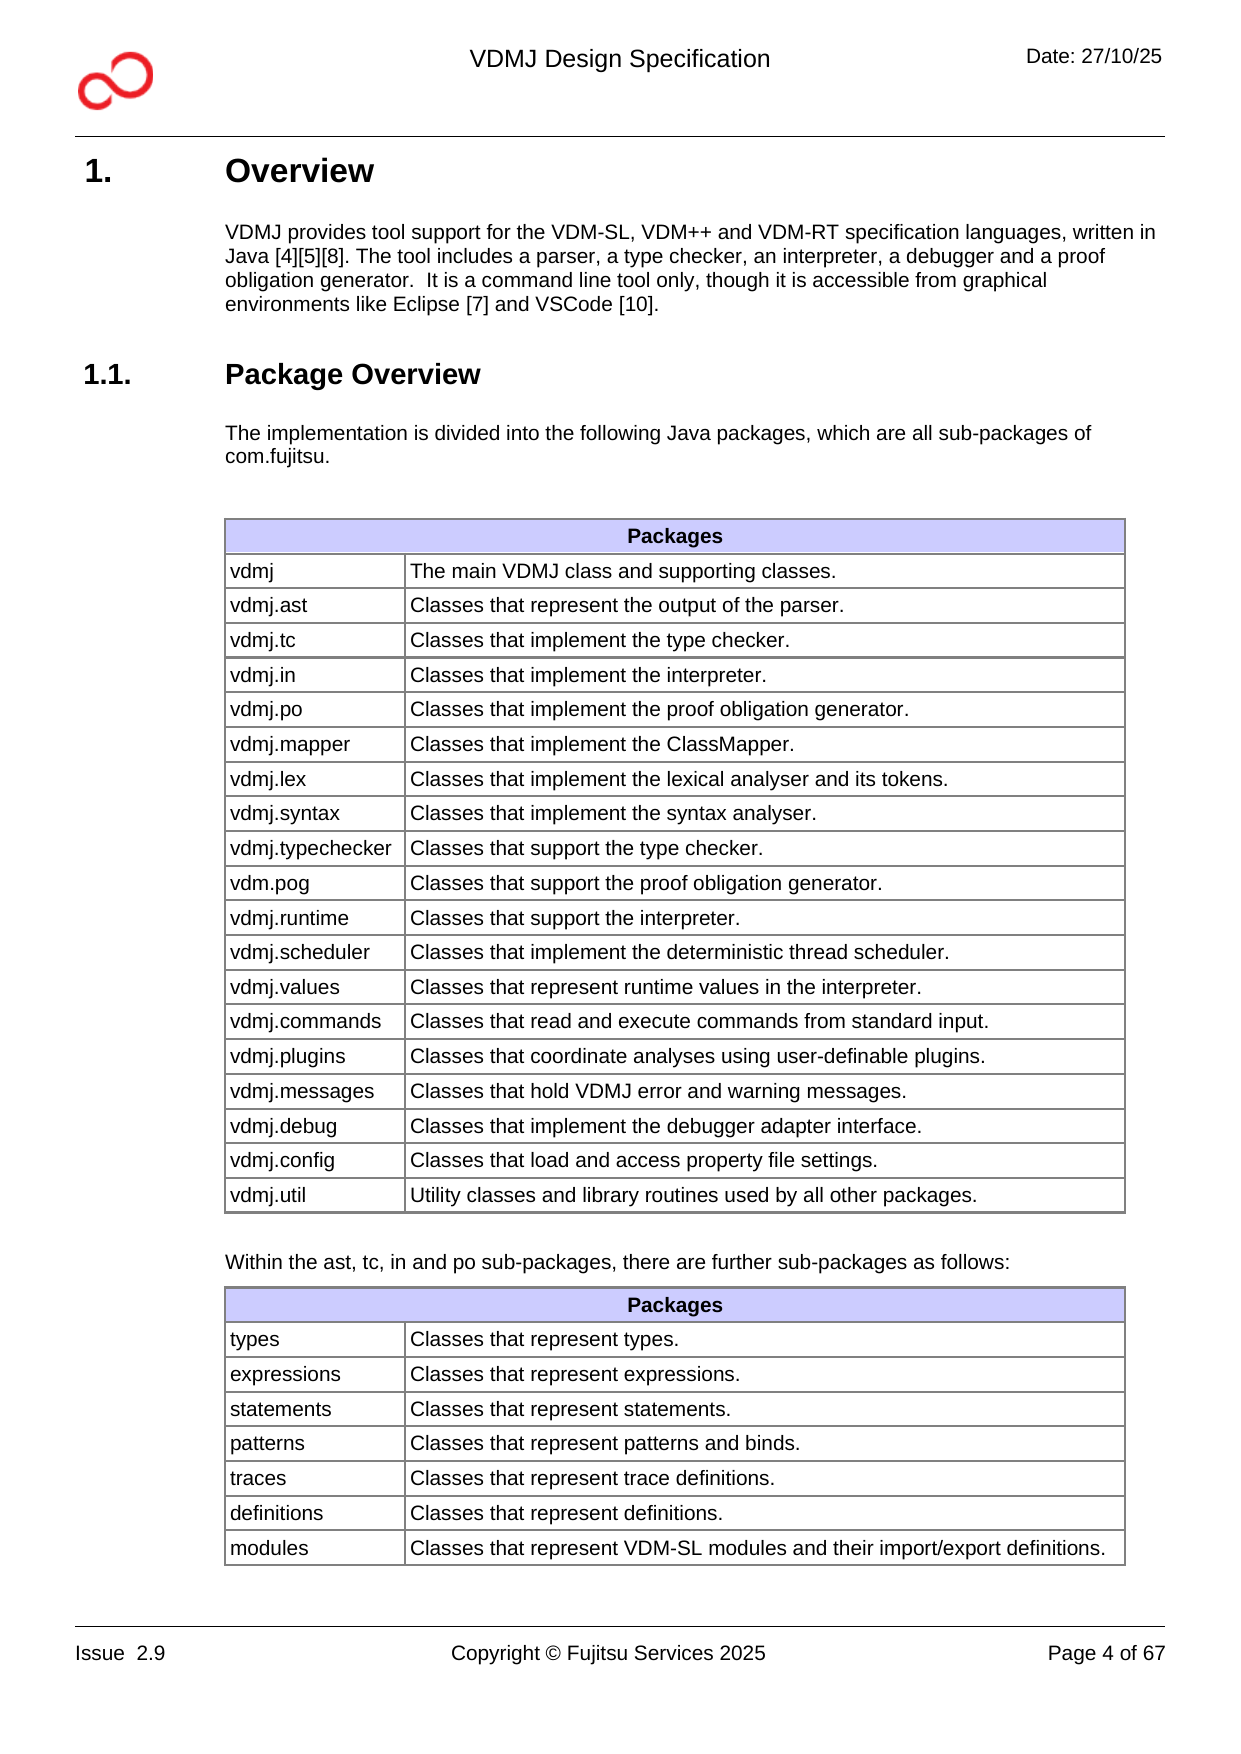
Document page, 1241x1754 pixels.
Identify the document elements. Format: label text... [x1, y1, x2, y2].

table_cell statements [226, 1393, 404, 1425]
table_cell Classes that implement the syntax analyser. [406, 797, 1124, 830]
table_cell vdmj.syntax [226, 797, 404, 830]
table_cell expressions [226, 1358, 404, 1391]
table_cell Classes that represent patterns and binds. [406, 1427, 1124, 1460]
table_cell Classes that load and access property file settings. [406, 1144, 1124, 1177]
table_cell The main VDMJ class and supporting classes. [406, 555, 1124, 587]
table_header Packages [226, 1289, 1124, 1321]
table_cell Classes that implement the debugger adapter interface. [406, 1110, 1124, 1142]
table_cell vdmj.util [226, 1179, 404, 1211]
table_cell Classes that implement the deterministic thread scheduler. [406, 936, 1124, 969]
table_cell Classes that coordinate analyses using user-definable plugins. [406, 1040, 1124, 1073]
table_header Packages [226, 520, 1124, 552]
table_cell vdmj.runtime [226, 901, 404, 934]
table_cell vdmj [226, 555, 404, 587]
table_cell Classes that read and execute commands from standard input. [406, 1005, 1124, 1038]
table_cell Utility classes and library routines used by all other packages. [406, 1179, 1124, 1211]
subtitle Package Overview [75, 358, 1165, 391]
subtitle Overview [75, 152, 1165, 190]
table_cell vdmj.mapper [226, 728, 404, 761]
table_cell Classes that represent types. [406, 1323, 1124, 1356]
table_cell Classes that implement the ClassMapper. [406, 728, 1124, 761]
table_cell Classes that represent statements. [406, 1393, 1124, 1425]
text The implementation is divided into the following Java packages, which are all sub-packages of com.fujitsu. [225, 421, 1165, 469]
table_cell vdmj.config [226, 1144, 404, 1177]
table_cell Classes that represent trace definitions. [406, 1462, 1124, 1494]
table_cell Classes that represent expressions. [406, 1358, 1124, 1391]
table_cell vdmj.debug [226, 1110, 404, 1142]
table_cell Classes that represent runtime values in the interpreter. [406, 971, 1124, 1003]
table_cell traces [226, 1462, 404, 1494]
table_cell Classes that represent the output of the parser. [406, 589, 1124, 622]
table_cell Classes that represent definitions. [406, 1497, 1124, 1529]
table_cell Classes that implement the lexical analyser and its tokens. [406, 763, 1124, 795]
table_cell vdmj.in [226, 659, 404, 691]
table_cell patterns [226, 1427, 404, 1460]
table_cell Classes that implement the proof obligation generator. [406, 693, 1124, 726]
table_cell modules [226, 1531, 404, 1564]
table_cell vdmj.po [226, 693, 404, 726]
table_cell Classes that support the interpreter. [406, 901, 1124, 934]
table_cell definitions [226, 1497, 404, 1529]
table_cell Classes that implement the interpreter. [406, 659, 1124, 691]
table_cell vdmj.scheduler [226, 936, 404, 969]
table_cell vdmj.messages [226, 1075, 404, 1107]
table_cell Classes that represent VDM-SL modules and their import/export definitions. [406, 1531, 1124, 1564]
text Within the ast, tc, in and po sub-packages, there are further sub-packages as follows: [225, 1250, 1165, 1274]
text VDMJ provides tool support for the VDM-SL, VDM++ and VDM-RT specification languages, written in Java [4][5][8]. The tool includes a parser, a type checker, an interpreter, a debugger and a proof obligation generator. It is a command line tool only, though it is accessible from graphical environments like Eclipse [7] and VSCode [10]. [225, 220, 1165, 316]
table_cell vdmj.plugins [226, 1040, 404, 1073]
table_cell vdmj.lex [226, 763, 404, 795]
table_cell vdmj.values [226, 971, 404, 1003]
table_cell vdm.pog [226, 867, 404, 899]
table_cell vdmj.commands [226, 1005, 404, 1038]
table_cell Classes that support the type checker. [406, 832, 1124, 864]
table_cell types [226, 1323, 404, 1356]
table_cell vdmj.tc [226, 624, 404, 656]
table_cell Classes that implement the type checker. [406, 624, 1124, 656]
table_cell vdmj.ast [226, 589, 404, 622]
picture [78, 44, 153, 120]
table_cell Classes that hold VDMJ error and warning messages. [406, 1075, 1124, 1107]
table_cell Classes that support the proof obligation generator. [406, 867, 1124, 899]
table_cell vdmj.typechecker [226, 832, 404, 864]
